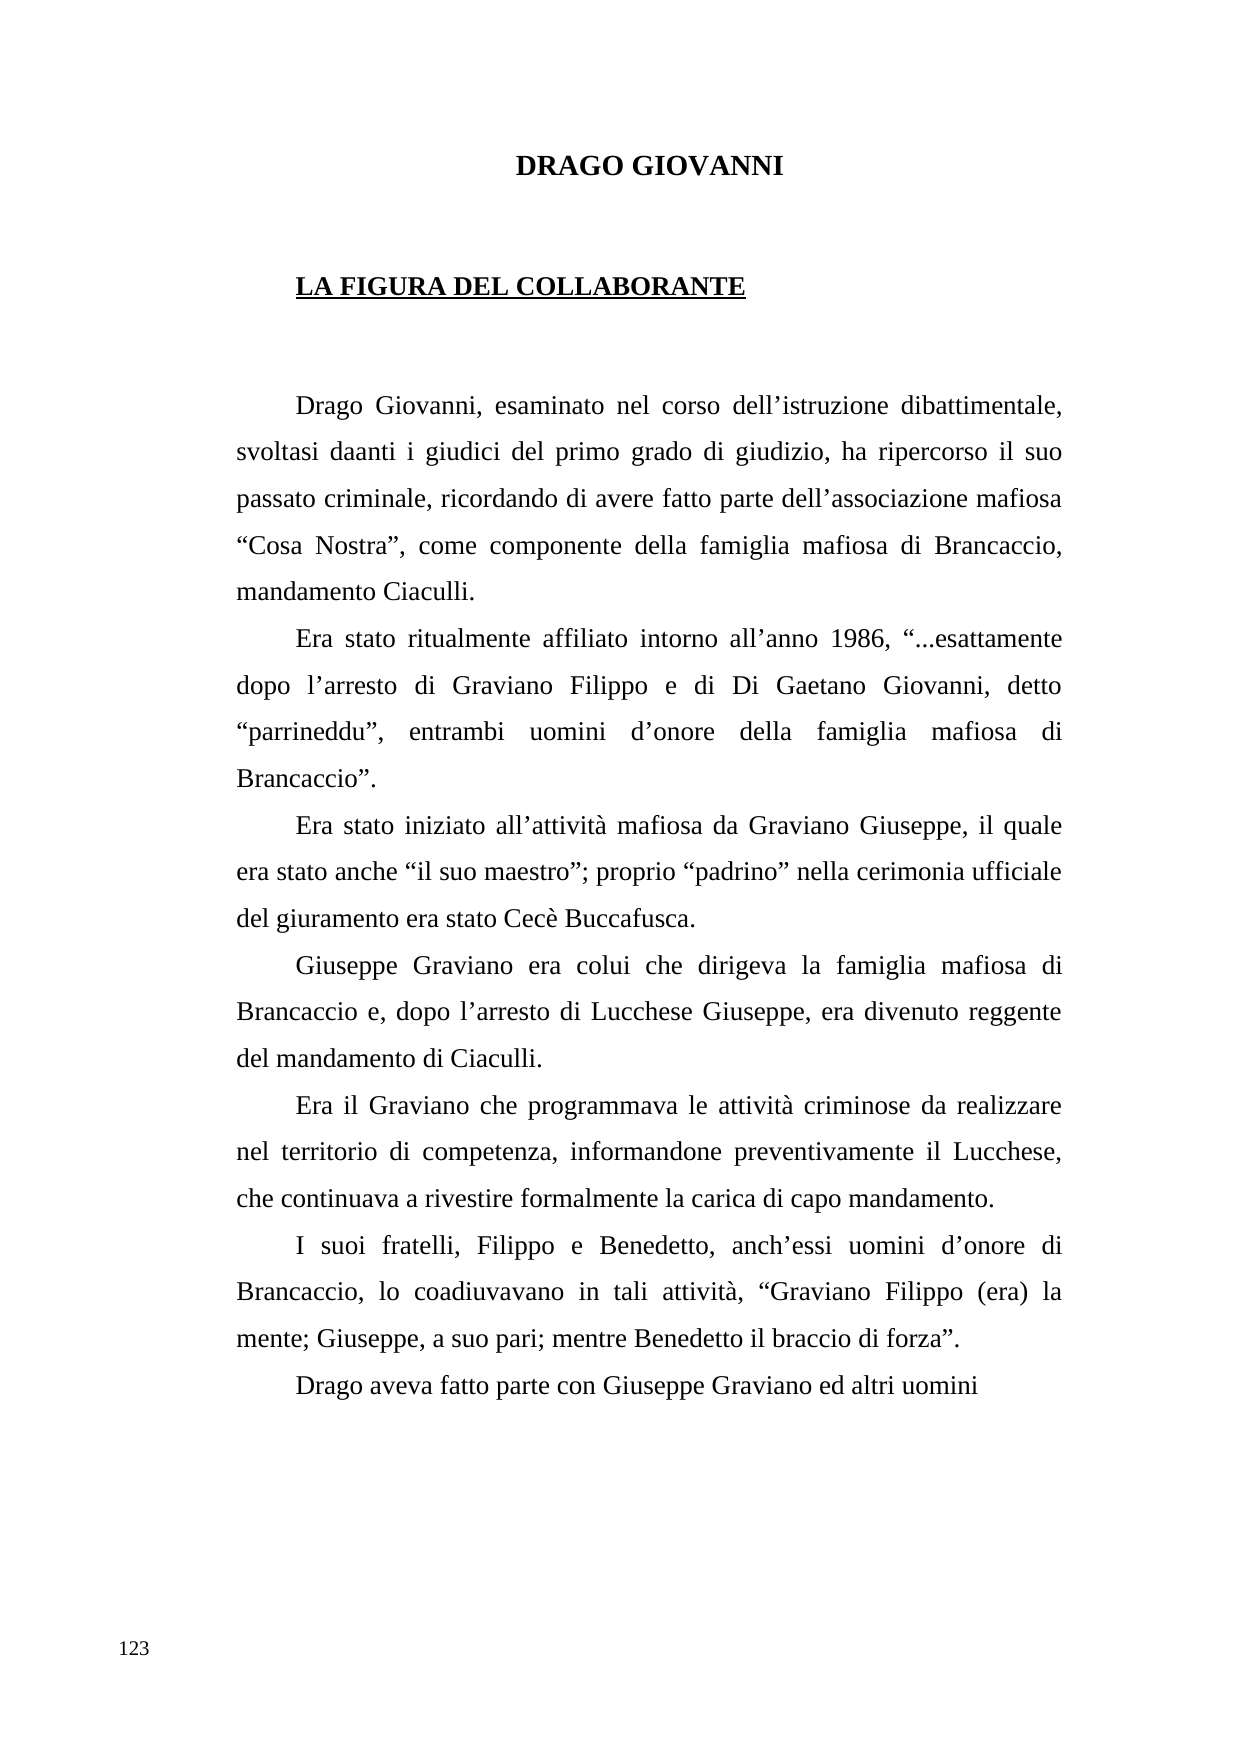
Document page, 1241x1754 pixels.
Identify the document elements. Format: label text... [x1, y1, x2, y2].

text LA FIGURA DEL COLLABORANTE [236, 270, 1063, 301]
text DRAGO GIOVANNI [236, 148, 1063, 181]
text Giuseppe Graviano era colui che dirigeva la famiglia mafiosa di Brancaccio e, dopo l’arresto di Lucchese Giuseppe, era divenuto reggente del mandamento di Ciaculli. [236, 949, 1063, 1073]
text Era stato ritualmente affiliato intorno all’anno 1986, “...esattamente dopo l’arresto di Graviano Filippo e di Di Gaetano Giovanni, detto “parrineddu”, entrambi uomini d’onore della famiglia mafiosa di Brancaccio”. [236, 622, 1063, 793]
text Drago Giovanni, esaminato nel corso dell’istruzione dibattimentale, svoltasi daanti i giudici del primo grado di giudizio, ha ripercorso il suo passato criminale, ricordando di avere fatto parte dell’associazione mafiosa “Cosa Nostra”, come componente della famiglia mafiosa di Brancaccio, mandamento Ciaculli. [236, 389, 1063, 607]
text I suoi fratelli, Filippo e Benedetto, anch’essi uomini d’onore di Brancaccio, lo coadiuvavano in tali attività, “Graviano Filippo (era) la mente; Giuseppe, a suo pari; mentre Benedetto il braccio di forza”. [236, 1229, 1063, 1353]
text Drago aveva fatto parte con Giuseppe Graviano ed altri uomini [236, 1369, 1063, 1400]
text Era stato iniziato all’attività mafiosa da Graviano Giuseppe, il quale era stato anche “il suo maestro”; proprio “padrino” nella cerimonia ufficiale del giuramento era stato Cecè Buccafusca. [236, 809, 1063, 933]
text Era il Graviano che programmava le attività criminose da realizzare nel territorio di competenza, informandone preventivamente il Lucchese, che continuava a rivestire formalmente la carica di capo mandamento. [236, 1089, 1063, 1213]
